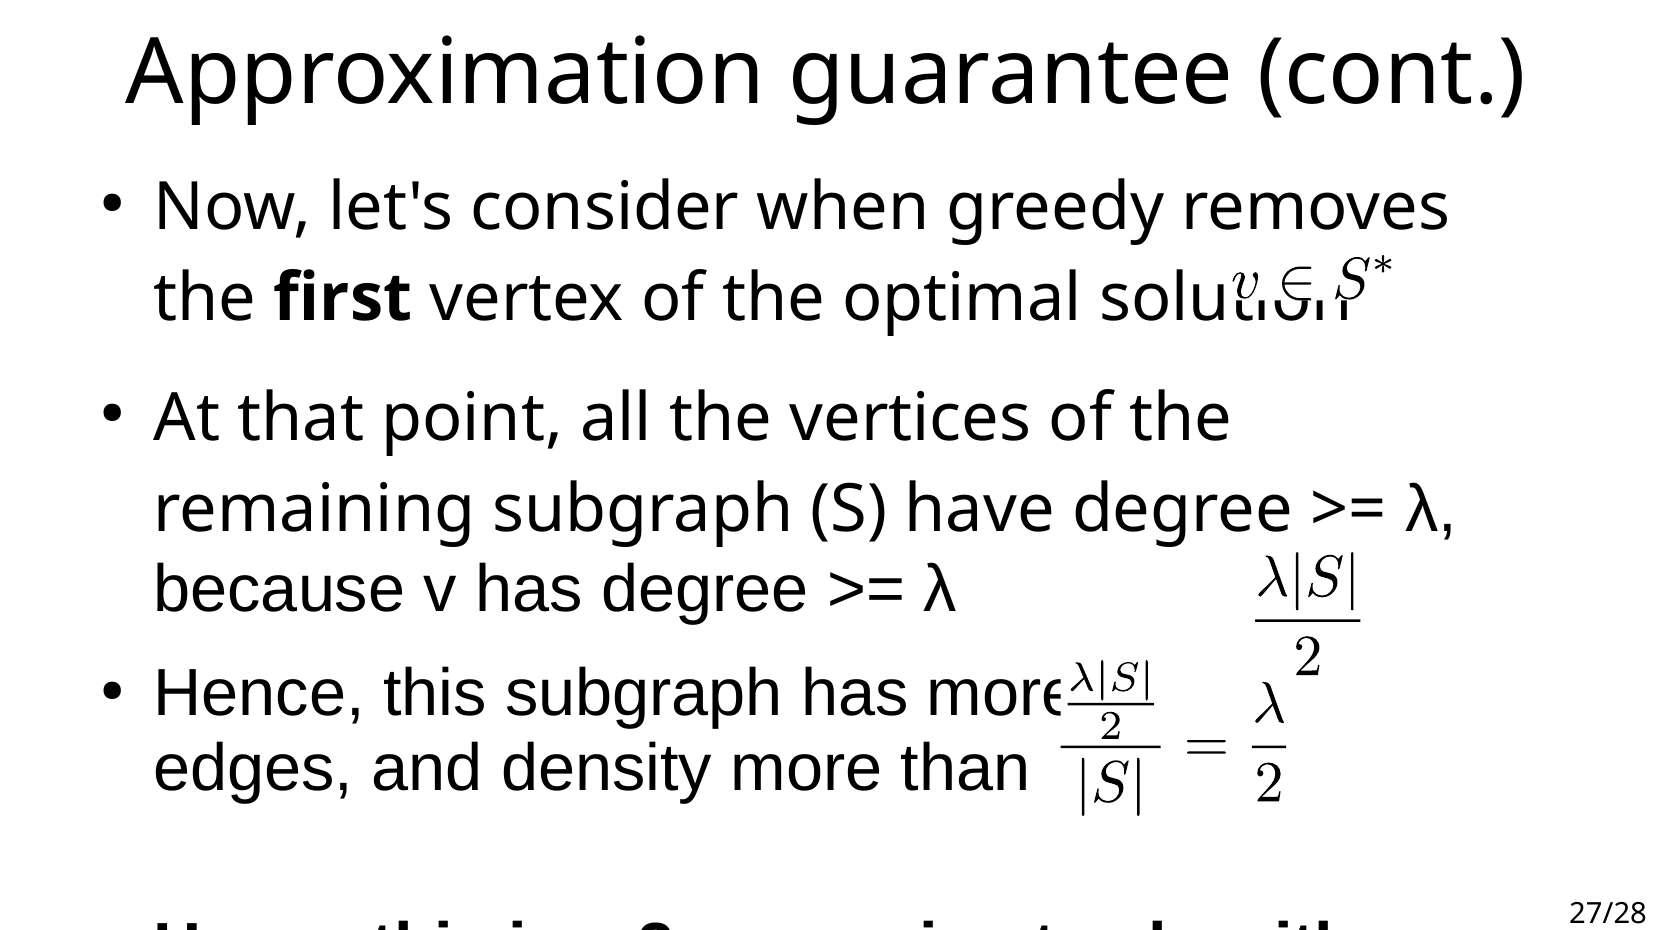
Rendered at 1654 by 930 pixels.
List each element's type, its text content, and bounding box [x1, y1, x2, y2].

text_box [1230, 255, 1396, 301]
list Now, let's consider when greedy removes the first vertex of the optimal solution At that point, all the vertices of the remaining subgraph (S) have degree >= λ, because v has degree >= λ Hence, this subgraph has more than edges, and density more than Hence this is a 2-approximate algorithm [82, 158, 1571, 698]
title Approximation guarantee (cont.) [82, 1, 1571, 135]
text_box [1060, 552, 1361, 816]
